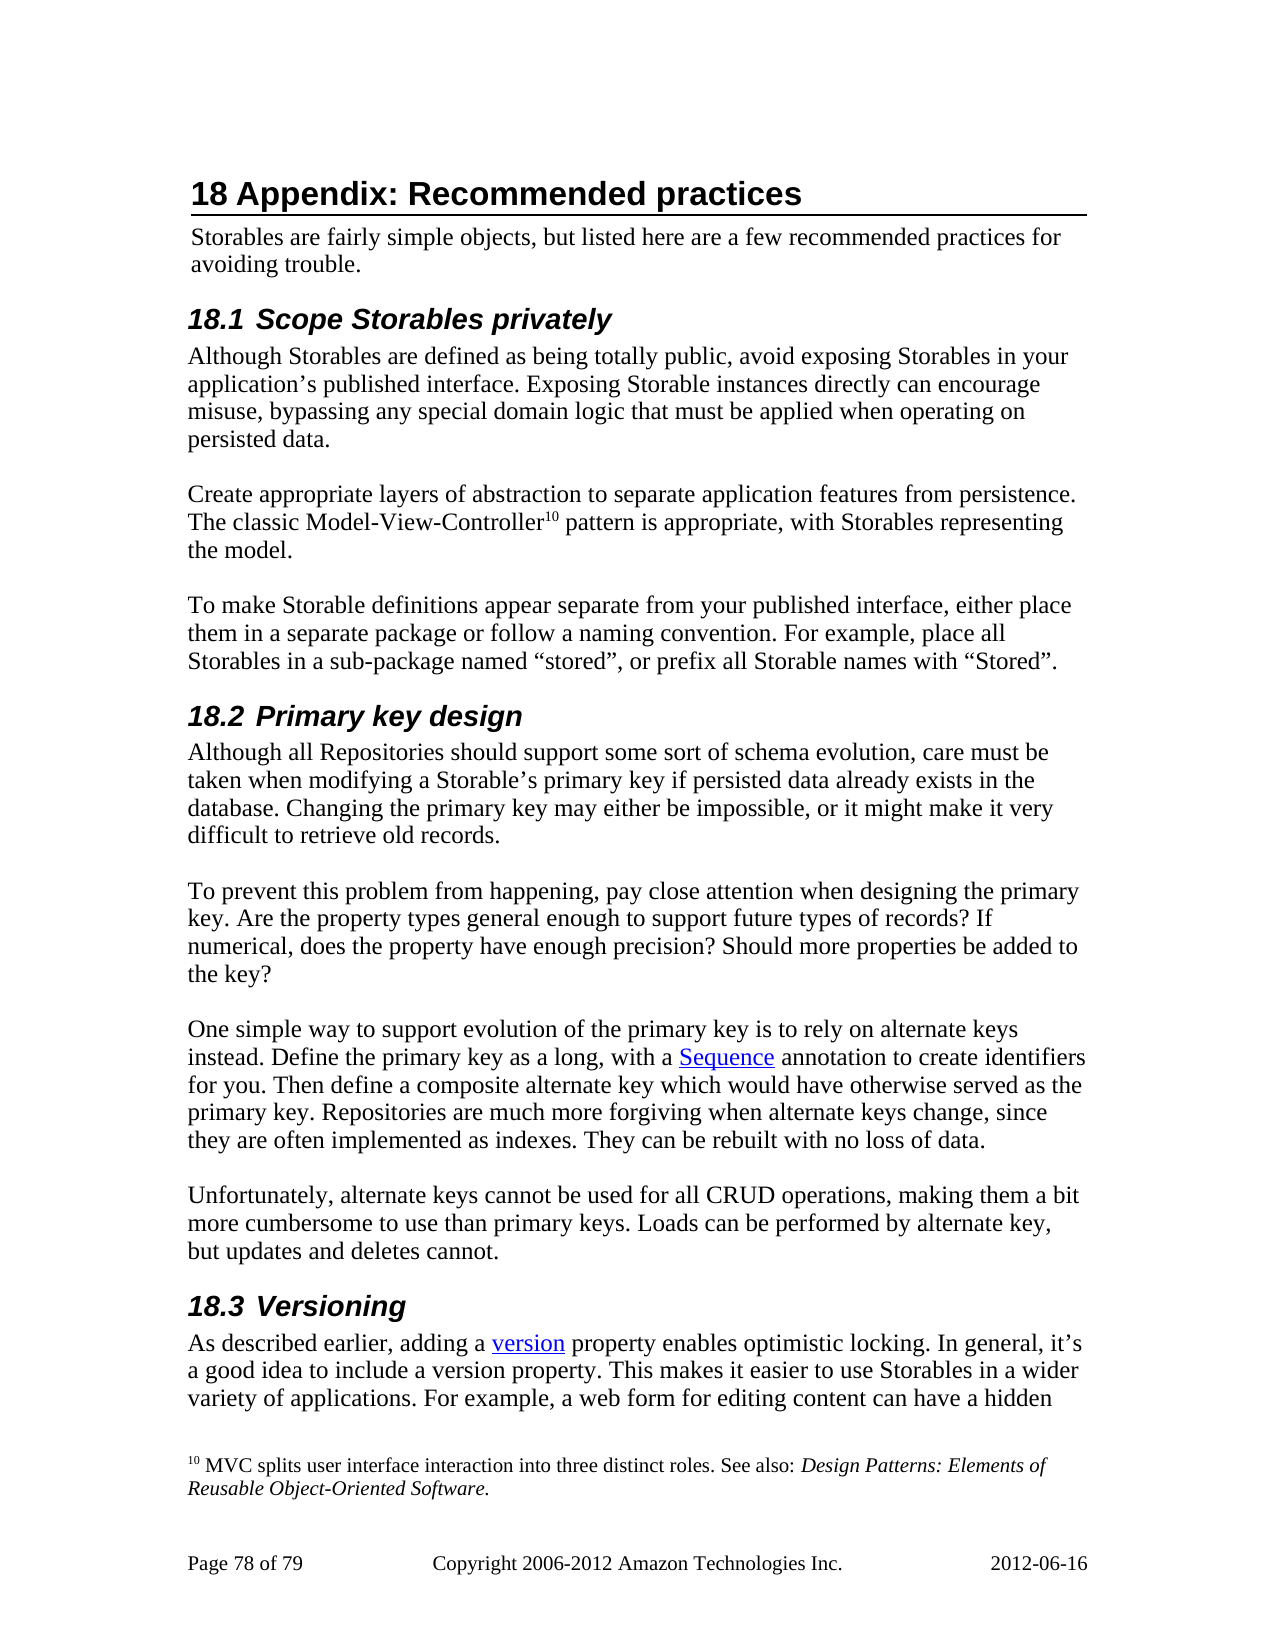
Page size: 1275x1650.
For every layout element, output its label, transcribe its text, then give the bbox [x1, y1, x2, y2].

subtitle Scope Storables privately [187, 303, 1087, 336]
subtitle Primary key design [187, 699, 1087, 732]
text MVC splits user interface interaction into three distinct roles. See also: Design Patterns: Elements of Reusable Object-Oriented Software. [187, 1454, 1087, 1500]
text As described earlier, adding a version property enables optimistic locking. In general, it’s a good idea to include a version property. This makes it easier to use Storables in a wider variety of applications. For example, a web form for editing content can have a hidden [187, 1329, 1087, 1412]
text To prevent this problem from happening, pay close attention when designing the primary key. Are the property types general enough to support future types of records? If numerical, does the property have enough precision? Should more properties be added to the key? [187, 877, 1087, 988]
text Although Storables are defined as being totally public, avoid exposing Storables in your application’s published interface. Exposing Storable instances directly can encourage misuse, bypassing any special domain logic that must be applied when operating on persisted data. [187, 342, 1087, 453]
text To make Storable definitions appear separate from your published interface, either place them in a separate package or follow a naming convention. For example, place all Storables in a sub-package named “stored”, or prefix all Storable names with “Stored”. [187, 591, 1087, 674]
text Create appropriate layers of abstraction to separate application features from persistence. The classic Model-View-Controller pattern is appropriate, with Storables representing the model. [187, 481, 1087, 564]
text Storables are fairly simple objects, but listed here are a few recommended practices for avoiding trouble. [191, 223, 1087, 278]
text Although all Repositories should support some sort of schema evolution, care must be taken when modifying a Storable’s primary key if persisted data already exists in the database. Changing the primary key may either be impossible, or it might make it very difficult to retrieve old records. [187, 738, 1087, 849]
text Unfortunately, alternate keys cannot be used for all CRUD operations, making them a bit more cumbersome to use than primary keys. Loads can be performed by alternate key, but updates and deletes cannot. [187, 1182, 1087, 1265]
subtitle Appendix: Recommended practices [191, 175, 1087, 214]
text One simple way to support evolution of the primary key is to rely on alternate keys instead. Define the primary key as a long, with a Sequence annotation to create identifiers for you. Then define a composite alternate key which would have otherwise served as the primary key. Repositories are much more forgiving when alternate keys change, since they are often implemented as indexes. They can be rebuilt with no loss of data. [187, 1015, 1087, 1154]
subtitle Versioning [187, 1290, 1087, 1322]
